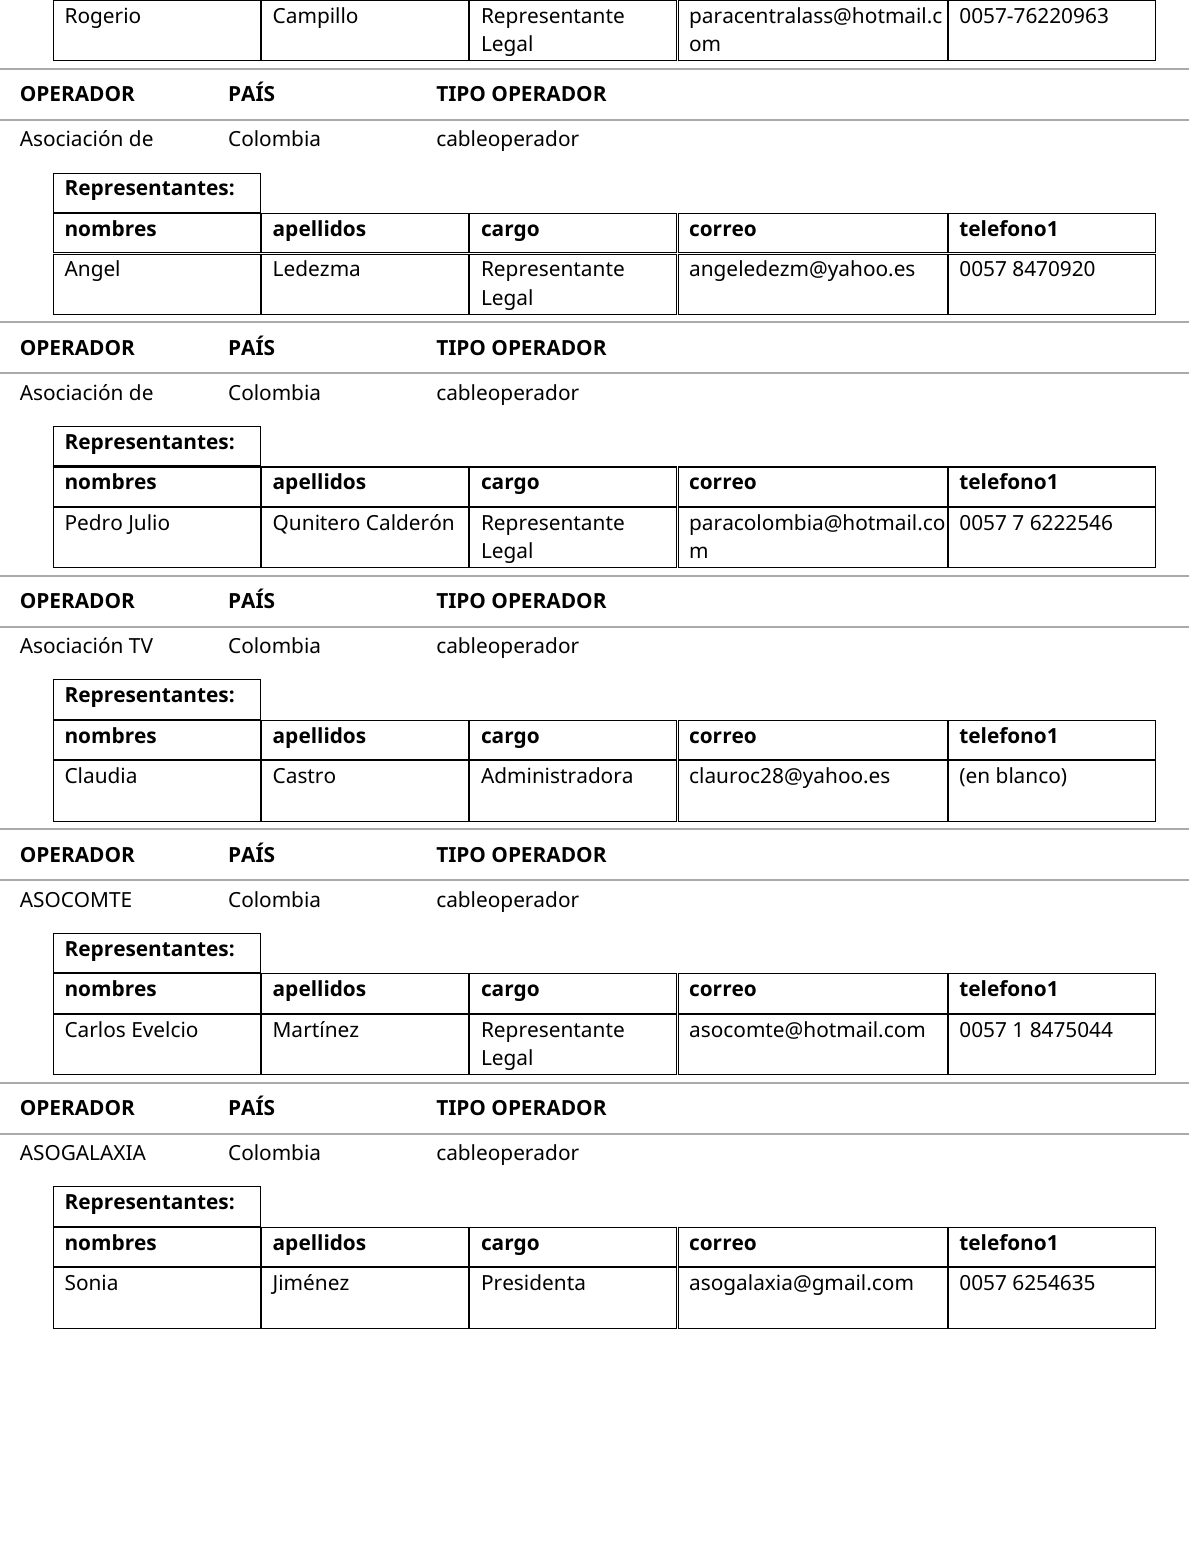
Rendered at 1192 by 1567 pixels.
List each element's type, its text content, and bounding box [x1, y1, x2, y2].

table_cell [678, 925, 948, 933]
table_cell [678, 418, 948, 426]
table_cell [678, 822, 948, 828]
table_cell [0, 1014, 19, 1075]
table_cell [0, 79, 19, 119]
table_cell [469, 1075, 644, 1082]
table_cell [436, 933, 469, 973]
table_cell [261, 61, 436, 68]
table_cell [1156, 1084, 1191, 1093]
table_cell 0057 8470920 [949, 255, 1155, 314]
table_cell [1156, 426, 1191, 466]
table_cell [436, 165, 469, 172]
table_cell [228, 568, 261, 575]
table_cell nombres [54, 721, 260, 759]
table_cell telefono1 [949, 1228, 1155, 1266]
table_cell [261, 418, 436, 426]
table_cell [644, 568, 677, 575]
table_cell [436, 1084, 469, 1093]
table_cell [0, 679, 19, 720]
table_cell [1156, 577, 1191, 586]
table_cell [469, 315, 644, 321]
table_cell OPERADOR [20, 333, 228, 372]
table_cell [0, 840, 19, 879]
table_cell [20, 973, 53, 1014]
table_cell [678, 586, 948, 626]
table_cell PAÍS [228, 840, 436, 879]
table_cell [0, 885, 19, 925]
table_cell cableoperador [436, 124, 644, 165]
table_cell [469, 418, 644, 426]
table_cell [20, 1267, 53, 1329]
table_cell Pedro Julio [54, 508, 260, 567]
table_cell [678, 577, 948, 586]
table_cell [644, 315, 677, 321]
table_cell [469, 426, 644, 466]
table_cell [678, 1075, 948, 1082]
table_cell Representante Legal [470, 255, 676, 314]
table_cell [948, 79, 1156, 119]
table_cell [436, 418, 469, 426]
table_cell [948, 70, 1156, 79]
table_cell [228, 822, 261, 828]
table_cell [436, 324, 469, 333]
table_cell [469, 822, 644, 828]
table_cell Colombia [228, 631, 436, 672]
table_cell Representantes: [54, 934, 260, 972]
table_cell [678, 1138, 948, 1179]
table_cell 0057 6254635 [949, 1268, 1155, 1328]
table_cell [644, 426, 677, 466]
table_cell [20, 324, 53, 333]
table_cell [1156, 679, 1191, 720]
table_cell TIPO OPERADOR [436, 586, 644, 626]
table_cell [1156, 324, 1191, 333]
table_cell [53, 577, 228, 586]
table_cell [436, 831, 469, 840]
table_cell cargo [470, 721, 676, 759]
table_cell [20, 679, 53, 720]
table_cell [228, 831, 261, 840]
table_cell [948, 61, 1156, 68]
table_cell Colombia [228, 378, 436, 418]
table_cell cableoperador [436, 631, 644, 672]
table_cell [0, 1075, 19, 1082]
table_cell cableoperador [436, 378, 644, 418]
table_cell [436, 70, 469, 79]
table_cell telefono1 [949, 214, 1155, 252]
table_cell [948, 925, 1156, 933]
table_cell [469, 568, 644, 575]
table_cell [469, 933, 644, 973]
table_cell nombres [54, 1228, 260, 1266]
table_cell [469, 165, 644, 172]
table_cell [228, 61, 261, 68]
table_cell [1156, 760, 1191, 822]
table_cell [644, 822, 677, 828]
table_cell [948, 586, 1156, 626]
table_cell [948, 1179, 1156, 1186]
table_cell Colombia [228, 885, 436, 925]
table_cell asogalaxia@gmail.com [679, 1268, 947, 1328]
table_cell [20, 507, 53, 568]
table_cell [0, 124, 19, 165]
table_cell [1156, 1179, 1191, 1186]
table_cell [469, 61, 644, 68]
table_cell ASOCOMTE [20, 885, 228, 925]
table_cell [644, 418, 677, 426]
table_cell Colombia [228, 1138, 436, 1179]
table_cell [0, 61, 19, 68]
table_cell apellidos [262, 721, 468, 759]
table_cell [20, 1179, 53, 1186]
table_cell [644, 831, 677, 840]
table_cell [948, 1075, 1156, 1082]
table_cell [1156, 254, 1191, 315]
table_cell [678, 885, 948, 925]
table_cell ASOGALAXIA [20, 1138, 228, 1179]
table_cell [228, 165, 261, 172]
table_cell [678, 124, 948, 165]
table_cell Martínez [262, 1015, 468, 1074]
table_cell [1156, 378, 1191, 418]
table_cell [20, 1014, 53, 1075]
table_cell [53, 1084, 228, 1093]
table_cell [0, 672, 19, 679]
table_cell [1156, 586, 1191, 627]
table_cell [678, 79, 948, 119]
table_cell [228, 418, 261, 426]
table_cell [53, 831, 228, 840]
table_cell [948, 840, 1156, 879]
table_cell [0, 586, 19, 626]
table_cell Representante Legal [470, 508, 676, 567]
table_cell [261, 70, 436, 79]
table_cell [20, 173, 53, 213]
table_cell [436, 315, 469, 321]
table_cell [0, 822, 19, 828]
table_cell nombres [54, 974, 260, 1013]
table_cell [436, 1179, 469, 1186]
table_cell [644, 333, 677, 372]
table_cell 0057 7 6222546 [949, 508, 1155, 567]
table_cell [20, 1075, 53, 1082]
table_cell [228, 324, 261, 333]
table_cell [20, 822, 53, 828]
table_cell [436, 925, 469, 933]
table_cell [1156, 79, 1191, 120]
table_cell telefono1 [949, 974, 1155, 1013]
table_cell [1156, 973, 1191, 1014]
table_cell [0, 315, 19, 321]
table_cell [1156, 70, 1191, 79]
table_cell [469, 925, 644, 933]
table_cell [678, 173, 948, 213]
table_cell Representantes: [54, 1187, 260, 1226]
table_cell [644, 586, 677, 626]
table_cell [0, 1179, 19, 1186]
table_cell TIPO OPERADOR [436, 79, 644, 119]
table_cell nombres [54, 468, 260, 506]
table_cell [20, 577, 53, 586]
table_cell [20, 70, 53, 79]
table_cell apellidos [262, 214, 468, 252]
table_cell 0057 1 8475044 [949, 1015, 1155, 1074]
table_cell [228, 70, 261, 79]
table_cell [644, 1093, 677, 1133]
table_cell [1156, 165, 1191, 172]
table_cell Asociación de [20, 124, 228, 165]
table_cell [261, 173, 436, 213]
table_cell [53, 315, 228, 321]
table_cell cableoperador [436, 885, 644, 925]
table_cell [469, 672, 644, 679]
table_cell correo [679, 214, 947, 252]
table_cell [644, 885, 677, 925]
table_cell [261, 831, 436, 840]
table_cell [469, 831, 644, 840]
table_cell [261, 1179, 436, 1186]
table_cell [0, 466, 19, 507]
table_cell Asociación TV [20, 631, 228, 672]
table_cell [261, 1186, 436, 1227]
table_cell nombres [54, 214, 260, 252]
table_cell [644, 165, 677, 172]
table_cell [1156, 1138, 1191, 1179]
table_cell [20, 760, 53, 822]
table_cell [1156, 1186, 1191, 1227]
table_cell [469, 1179, 644, 1186]
table_cell [20, 426, 53, 466]
table_cell [436, 568, 469, 575]
table_cell OPERADOR [20, 1093, 228, 1133]
table_cell [678, 1084, 948, 1093]
table_cell correo [679, 721, 947, 759]
table_cell [678, 672, 948, 679]
table_cell [261, 568, 436, 575]
table_cell [228, 1084, 261, 1093]
table_cell [948, 577, 1156, 586]
table_cell [261, 933, 436, 973]
table_cell [948, 1138, 1156, 1179]
table_cell PAÍS [228, 79, 436, 119]
table_cell [436, 173, 469, 213]
table_cell [20, 61, 53, 68]
table_cell angeledezm@yahoo.es [679, 255, 947, 314]
table_cell [261, 315, 436, 321]
table_cell [0, 173, 19, 213]
table_cell [644, 672, 677, 679]
table_cell [0, 577, 19, 586]
table_cell [0, 1093, 19, 1133]
table_cell [1156, 418, 1191, 426]
table_header [1156, 0, 1191, 61]
table_cell OPERADOR [20, 79, 228, 119]
table_cell [0, 933, 19, 973]
table_cell Jiménez [262, 1268, 468, 1328]
table_cell [20, 672, 53, 679]
table_cell Colombia [228, 124, 436, 165]
table_cell correo [679, 1228, 947, 1266]
table_cell [436, 822, 469, 828]
table_cell [0, 426, 19, 466]
table_cell [0, 831, 19, 840]
table_cell [261, 324, 436, 333]
table_cell [1156, 925, 1191, 933]
table_cell [20, 213, 53, 253]
table_cell [261, 925, 436, 933]
table_cell [261, 426, 436, 466]
table_cell TIPO OPERADOR [436, 840, 644, 879]
table_cell [261, 679, 436, 720]
table_cell [948, 378, 1156, 418]
table_cell [20, 165, 53, 172]
table_cell [1156, 885, 1191, 925]
table_cell [20, 1084, 53, 1093]
table_cell Castro [262, 761, 468, 821]
table_cell [948, 324, 1156, 333]
table_cell [644, 577, 677, 586]
table_cell cargo [470, 974, 676, 1013]
table_cell [644, 124, 677, 165]
table_cell cargo [470, 214, 676, 252]
table_cell [261, 577, 436, 586]
table_header [0, 0, 19, 61]
table_cell [1156, 568, 1191, 576]
table_cell [1156, 315, 1191, 322]
table_cell [53, 324, 228, 333]
table_cell [678, 61, 948, 68]
table_cell [1156, 933, 1191, 973]
table_cell [1156, 822, 1191, 829]
table_cell Asociación de [20, 378, 228, 418]
table_cell [0, 333, 19, 372]
table_cell [1156, 466, 1191, 507]
table_cell [0, 720, 19, 760]
table_cell [644, 1138, 677, 1179]
table_cell [53, 61, 228, 68]
table_cell [0, 418, 19, 426]
table_cell Administradora [470, 761, 676, 821]
table_cell [261, 822, 436, 828]
table_cell [20, 720, 53, 760]
table_header Campillo [262, 1, 468, 60]
table_cell [948, 418, 1156, 426]
table_cell [469, 1084, 644, 1093]
table_cell [436, 1075, 469, 1082]
table_cell [948, 124, 1156, 165]
table_cell [948, 333, 1156, 372]
table_cell [678, 679, 948, 720]
table_cell [644, 378, 677, 418]
table_cell [678, 324, 948, 333]
table_cell [1156, 831, 1191, 840]
table_cell [678, 831, 948, 840]
table_cell cargo [470, 468, 676, 506]
table_cell [1156, 840, 1191, 880]
table_cell [436, 426, 469, 466]
table_cell [0, 165, 19, 172]
table_cell [53, 165, 228, 172]
table_cell [948, 1093, 1156, 1133]
table_cell [1156, 507, 1191, 568]
table_cell [644, 840, 677, 879]
table_cell [644, 70, 677, 79]
table_cell [948, 1186, 1156, 1227]
table_cell [261, 1084, 436, 1093]
table_cell [948, 831, 1156, 840]
table_cell Qunitero Calderón [262, 508, 468, 567]
table_cell apellidos [262, 1228, 468, 1266]
table_cell Presidenta [470, 1268, 676, 1328]
table_cell [20, 315, 53, 321]
table_header Representante Legal [470, 1, 676, 60]
table_cell [948, 933, 1156, 973]
table_cell telefono1 [949, 468, 1155, 506]
table_cell [20, 568, 53, 575]
table_cell [1156, 213, 1191, 253]
table_cell [678, 1186, 948, 1227]
table_cell [678, 631, 948, 672]
table_cell [0, 973, 19, 1014]
table_cell [436, 1186, 469, 1227]
table_cell [0, 1138, 19, 1179]
table_cell [228, 1179, 261, 1186]
table_cell [1156, 1227, 1191, 1267]
table_cell [948, 672, 1156, 679]
table_cell [1156, 1093, 1191, 1134]
table_cell [469, 679, 644, 720]
table_cell telefono1 [949, 721, 1155, 759]
table_cell [0, 1084, 19, 1093]
table_cell [261, 1075, 436, 1082]
table_cell [644, 1186, 677, 1227]
table_cell TIPO OPERADOR [436, 1093, 644, 1133]
table_cell [20, 466, 53, 507]
table_cell [678, 840, 948, 879]
table_cell cableoperador [436, 1138, 644, 1179]
table_cell [1156, 1267, 1191, 1329]
table_cell [948, 568, 1156, 575]
table_cell [20, 831, 53, 840]
table_cell [644, 61, 677, 68]
table_cell correo [679, 974, 947, 1013]
table_cell [644, 679, 677, 720]
table_cell [678, 165, 948, 172]
table_cell PAÍS [228, 586, 436, 626]
table_cell [678, 1179, 948, 1186]
table_cell [0, 1186, 19, 1227]
table_cell [261, 672, 436, 679]
table_cell [948, 173, 1156, 213]
table_cell [948, 426, 1156, 466]
table_cell [436, 679, 469, 720]
table_cell Angel [54, 255, 260, 314]
table_cell [1156, 720, 1191, 760]
table_cell Representantes: [54, 174, 260, 212]
table_cell [644, 1075, 677, 1082]
table_cell [0, 1227, 19, 1267]
table_cell (en blanco) [949, 761, 1155, 821]
table_cell [0, 925, 19, 933]
table_cell [0, 507, 19, 568]
table_cell [53, 70, 228, 79]
table_cell [644, 933, 677, 973]
table_cell [678, 378, 948, 418]
table_cell PAÍS [228, 333, 436, 372]
table_cell PAÍS [228, 1093, 436, 1133]
table_cell Ledezma [262, 255, 468, 314]
table_cell [20, 1227, 53, 1267]
table_cell TIPO OPERADOR [436, 333, 644, 372]
table_cell [228, 672, 261, 679]
table_cell [0, 1267, 19, 1329]
table_cell [436, 61, 469, 68]
table_cell [436, 672, 469, 679]
table_cell [228, 925, 261, 933]
table_cell [1156, 1075, 1191, 1083]
table_cell [469, 70, 644, 79]
table_cell [228, 1075, 261, 1082]
table_header paracentralass@hotmail.com [679, 1, 947, 60]
table_cell [1156, 61, 1191, 69]
table_cell [0, 213, 19, 253]
table_cell [1156, 1014, 1191, 1075]
table_cell cargo [470, 1228, 676, 1266]
table_cell [0, 378, 19, 418]
table_cell [20, 254, 53, 315]
table_cell [0, 324, 19, 333]
table_cell [948, 679, 1156, 720]
table_cell [644, 324, 677, 333]
table_cell [644, 173, 677, 213]
table_cell [53, 568, 228, 575]
table_cell [1156, 631, 1191, 672]
table_cell [1156, 333, 1191, 373]
table_cell [228, 577, 261, 586]
table_cell [678, 70, 948, 79]
table_cell apellidos [262, 974, 468, 1013]
table_cell [678, 315, 948, 321]
table_cell [644, 925, 677, 933]
table_cell [1156, 173, 1191, 213]
table_cell [644, 79, 677, 119]
table_cell [53, 418, 228, 426]
table_header Rogerio [54, 1, 260, 60]
table_cell OPERADOR [20, 586, 228, 626]
table_cell [53, 672, 228, 679]
table_cell [0, 568, 19, 575]
table_cell [20, 1186, 53, 1227]
table_cell [20, 933, 53, 973]
table_cell [644, 1084, 677, 1093]
table_cell [678, 426, 948, 466]
table_cell [948, 165, 1156, 172]
table_cell [678, 568, 948, 575]
table_cell [948, 315, 1156, 321]
table_cell apellidos [262, 468, 468, 506]
table_cell [678, 1093, 948, 1133]
table_cell [469, 173, 644, 213]
table_cell [948, 885, 1156, 925]
table_cell [53, 1179, 228, 1186]
table_cell [678, 933, 948, 973]
table_cell [20, 418, 53, 426]
table_cell Claudia [54, 761, 260, 821]
table_header [20, 0, 53, 61]
table_cell OPERADOR [20, 840, 228, 879]
table_cell Carlos Evelcio [54, 1015, 260, 1074]
table_cell [228, 315, 261, 321]
table_cell [0, 254, 19, 315]
table_cell Sonia [54, 1268, 260, 1328]
table_cell asocomte@hotmail.com [679, 1015, 947, 1074]
table_cell [261, 165, 436, 172]
table_cell Representantes: [54, 680, 260, 719]
table_cell [53, 822, 228, 828]
table_cell [1156, 124, 1191, 165]
table_cell [436, 577, 469, 586]
table_header 0057-76220963 [949, 1, 1155, 60]
table_cell clauroc28@yahoo.es [679, 761, 947, 821]
table_cell correo [679, 468, 947, 506]
table_cell [469, 324, 644, 333]
table_cell [469, 1186, 644, 1227]
table_cell [53, 1075, 228, 1082]
table_cell [948, 822, 1156, 828]
table_cell [1156, 672, 1191, 679]
table_cell [0, 70, 19, 79]
table_cell Representante Legal [470, 1015, 676, 1074]
table_cell [0, 631, 19, 672]
table_cell [469, 577, 644, 586]
table_cell [678, 333, 948, 372]
table_cell paracolombia@hotmail.com [679, 508, 947, 567]
table_cell [644, 1179, 677, 1186]
table_cell [20, 925, 53, 933]
table_cell Representantes: [54, 427, 260, 465]
table_cell [948, 631, 1156, 672]
table_cell [53, 925, 228, 933]
table_cell [948, 1084, 1156, 1093]
table_cell [644, 631, 677, 672]
table_cell [0, 760, 19, 822]
